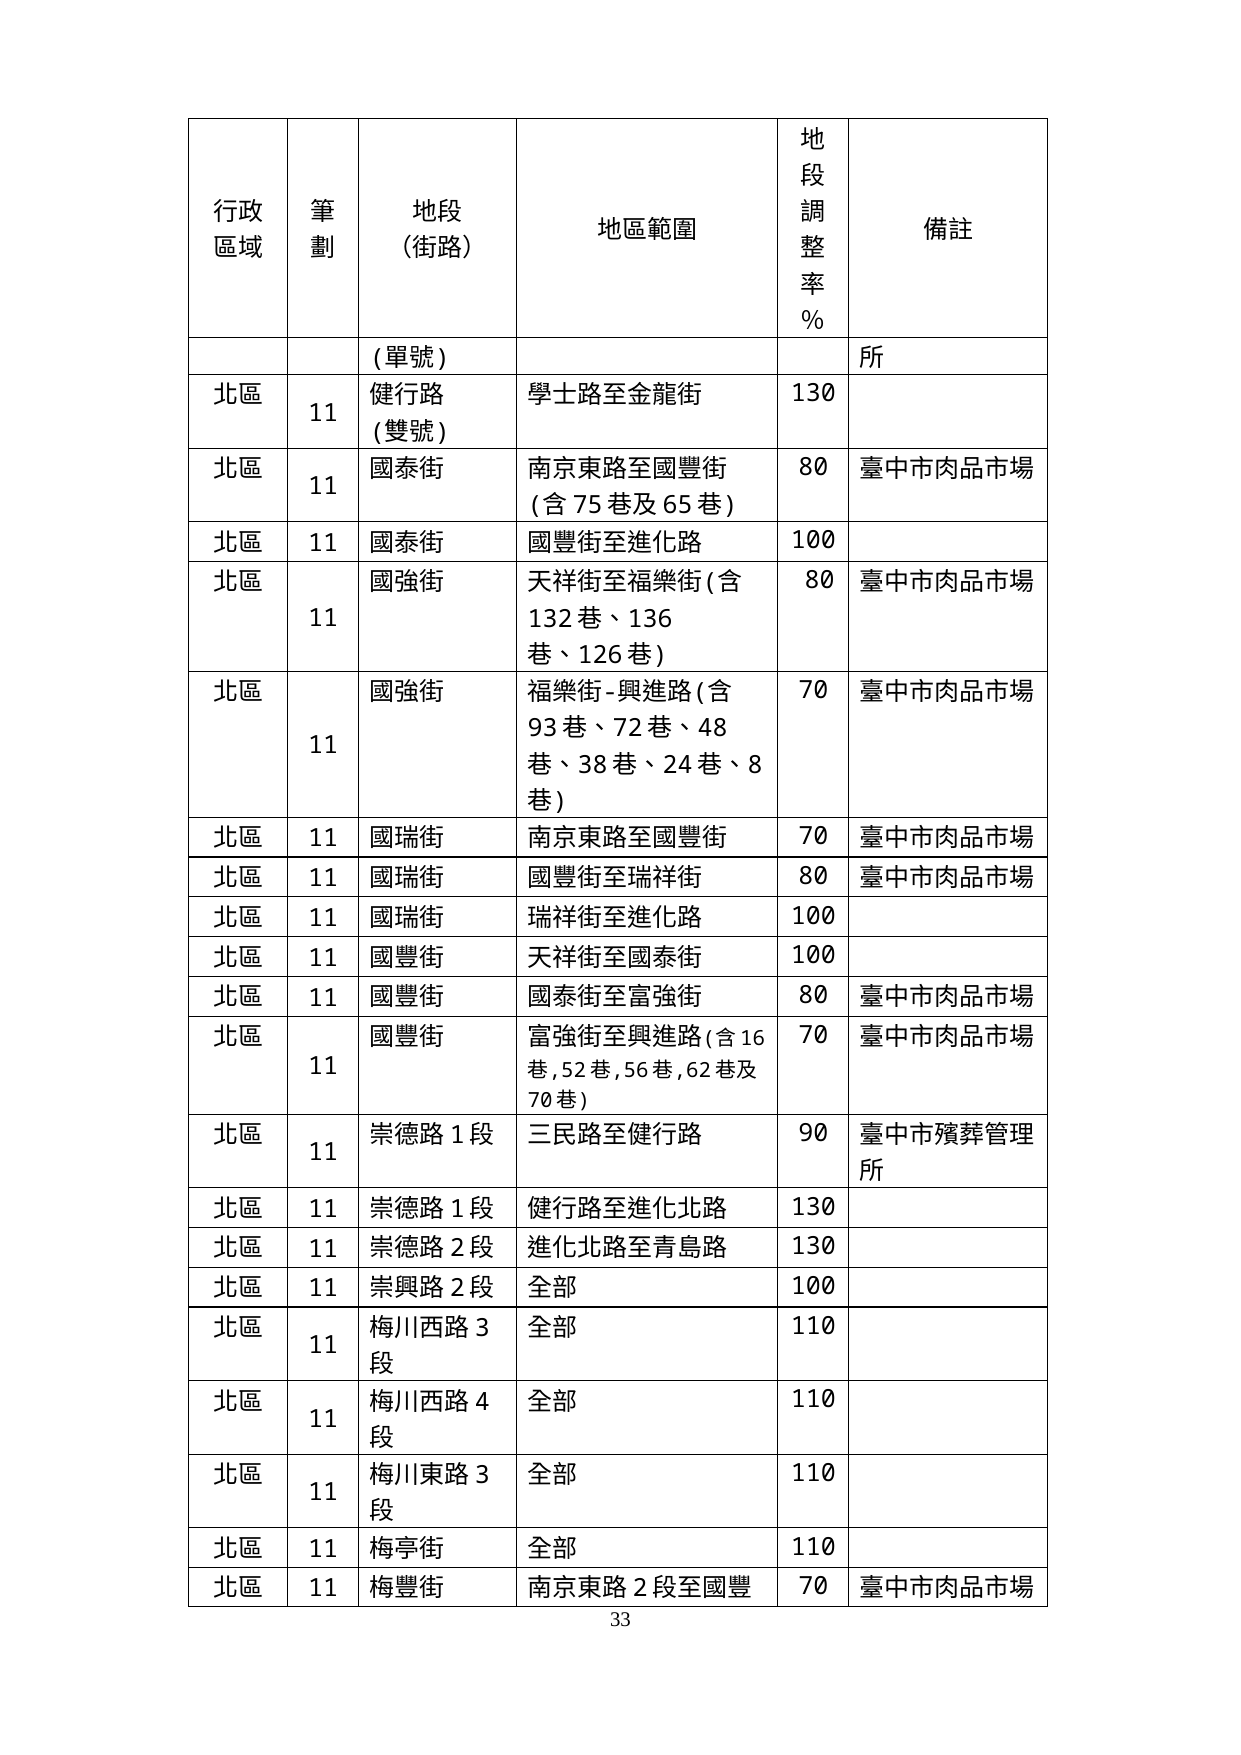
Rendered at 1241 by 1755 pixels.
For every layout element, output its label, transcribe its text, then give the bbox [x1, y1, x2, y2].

table_cell 110 [778, 1308, 848, 1380]
table_cell 11 [288, 1017, 358, 1113]
table_cell 健行路 (雙號) [359, 375, 516, 447]
table_cell [849, 937, 1047, 976]
table_cell 北區 [189, 1188, 287, 1227]
table_cell 130 [778, 1228, 848, 1267]
table_cell 11 [288, 522, 358, 561]
table_cell 北區 [189, 672, 287, 817]
table_cell 天祥街至福樂街(含132巷、136巷、126巷) [517, 562, 777, 671]
table_cell [849, 522, 1047, 561]
table_cell 11 [288, 672, 358, 817]
table_cell 北區 [189, 977, 287, 1016]
table_cell 100 [778, 1268, 848, 1306]
table_cell 梅亭街 [359, 1528, 516, 1567]
table_cell 國豐街 [359, 1017, 516, 1113]
table_cell 崇興路2段 [359, 1268, 516, 1306]
table_cell 全部 [517, 1268, 777, 1306]
table_cell 臺中市肉品市場 [849, 858, 1047, 896]
table_header 地區範圍 [517, 119, 777, 337]
table_cell [849, 1381, 1047, 1453]
table_cell 北區 [189, 1115, 287, 1187]
table_header 筆劃 [288, 119, 358, 337]
table_cell 北區 [189, 937, 287, 976]
table_cell [189, 338, 287, 374]
table_cell 國豐街 [359, 937, 516, 976]
table_cell 北區 [189, 562, 287, 671]
table_cell 北區 [189, 1228, 287, 1267]
table_cell 110 [778, 1455, 848, 1527]
table_cell 北區 [189, 1381, 287, 1453]
table_cell 11 [288, 1308, 358, 1380]
table_cell 11 [288, 897, 358, 936]
table_cell 100 [778, 897, 848, 936]
table_cell 梅川東路3段 [359, 1455, 516, 1527]
table_cell 崇德路2段 [359, 1228, 516, 1267]
table_cell 北區 [189, 1017, 287, 1113]
table_cell 臺中市肉品市場 [849, 1568, 1047, 1606]
table_cell 北區 [189, 1455, 287, 1527]
table_cell 福樂街-興進路(含93巷、72巷、48巷、38巷、24巷、8巷) [517, 672, 777, 817]
table_header 地段調整率％ [778, 119, 848, 337]
table_cell 北區 [189, 1308, 287, 1380]
table_cell 北區 [189, 897, 287, 936]
table_header 備註 [849, 119, 1047, 337]
table_cell 130 [778, 375, 848, 447]
table_cell 全部 [517, 1528, 777, 1567]
table_cell 臺中市肉品市場 [849, 977, 1047, 1016]
table_cell 臺中市肉品市場 [849, 672, 1047, 817]
table_cell 11 [288, 1381, 358, 1453]
table_cell 70 [778, 818, 848, 856]
table_cell 崇德路1段 [359, 1115, 516, 1187]
table_cell [849, 1528, 1047, 1567]
table_cell 臺中市殯葬管理所 [849, 1115, 1047, 1187]
table_cell 國豐街 [359, 977, 516, 1016]
table_cell 11 [288, 1188, 358, 1227]
table_cell 北區 [189, 1268, 287, 1306]
table_cell 學士路至金龍街 [517, 375, 777, 447]
table_cell 11 [288, 977, 358, 1016]
table_cell 70 [778, 672, 848, 817]
table_cell 崇德路1段 [359, 1188, 516, 1227]
table_cell 瑞祥街至進化路 [517, 897, 777, 936]
table_cell 南京東路至國豐街 [517, 818, 777, 856]
table_cell 11 [288, 858, 358, 896]
table_cell 富強街至興進路(含16巷,52巷,56巷,62巷及70巷) [517, 1017, 777, 1113]
table_cell 臺中市肉品市場 [849, 562, 1047, 671]
table_cell 70 [778, 1568, 848, 1606]
table_cell 梅川西路3段 [359, 1308, 516, 1380]
table_cell 所 [849, 338, 1047, 374]
table_cell 國豐街至進化路 [517, 522, 777, 561]
table_cell [288, 338, 358, 374]
table_cell 北區 [189, 858, 287, 896]
table_cell 國泰街 [359, 522, 516, 561]
table_cell 130 [778, 1188, 848, 1227]
table_cell 11 [288, 1568, 358, 1606]
table_cell 北區 [189, 449, 287, 521]
table_cell 11 [288, 1528, 358, 1567]
table_cell 11 [288, 449, 358, 521]
table_cell 11 [288, 818, 358, 856]
table_cell 北區 [189, 522, 287, 561]
table_cell 11 [288, 937, 358, 976]
table_cell 梅川西路4段 [359, 1381, 516, 1453]
table_cell 南京東路2段至國豐 [517, 1568, 777, 1606]
table_cell 國泰街 [359, 449, 516, 521]
table_cell [849, 1228, 1047, 1267]
table_cell 國瑞街 [359, 897, 516, 936]
table_cell 北區 [189, 818, 287, 856]
table_cell [849, 375, 1047, 447]
table_cell [849, 1455, 1047, 1527]
table_cell 80 [778, 977, 848, 1016]
table_cell 11 [288, 1228, 358, 1267]
table_cell 80 [778, 449, 848, 521]
table_cell 100 [778, 937, 848, 976]
table_cell [849, 897, 1047, 936]
table_cell 國強街 [359, 672, 516, 817]
table_cell 國強街 [359, 562, 516, 671]
table_cell [849, 1188, 1047, 1227]
table_cell 110 [778, 1381, 848, 1453]
table_cell 進化北路至青島路 [517, 1228, 777, 1267]
table_header 行政 區域 [189, 119, 287, 337]
table_cell 健行路至進化北路 [517, 1188, 777, 1227]
table_cell 11 [288, 1115, 358, 1187]
table_cell 國瑞街 [359, 818, 516, 856]
table_cell 11 [288, 562, 358, 671]
table_cell 天祥街至國泰街 [517, 937, 777, 976]
table_cell [778, 338, 848, 374]
table_cell 北區 [189, 1528, 287, 1567]
table_cell 90 [778, 1115, 848, 1187]
table_cell 70 [778, 1017, 848, 1113]
table_cell 80 [778, 858, 848, 896]
table_cell 梅豐街 [359, 1568, 516, 1606]
table_cell 全部 [517, 1308, 777, 1380]
table_cell 11 [288, 1268, 358, 1306]
table_cell 國瑞街 [359, 858, 516, 896]
table_cell 三民路至健行路 [517, 1115, 777, 1187]
table_cell 全部 [517, 1455, 777, 1527]
table_cell 80 [778, 562, 848, 671]
table_cell 11 [288, 1455, 358, 1527]
table_cell 臺中市肉品市場 [849, 449, 1047, 521]
table_cell 北區 [189, 1568, 287, 1606]
table_cell [849, 1308, 1047, 1380]
table_cell 100 [778, 522, 848, 561]
table_cell 110 [778, 1528, 848, 1567]
table_cell (單號) [359, 338, 516, 374]
table_cell 南京東路至國豐街(含75巷及65巷) [517, 449, 777, 521]
table_cell 11 [288, 375, 358, 447]
table_cell 臺中市肉品市場 [849, 818, 1047, 856]
table_cell [849, 1268, 1047, 1306]
table_cell 北區 [189, 375, 287, 447]
table_cell 臺中市肉品市場 [849, 1017, 1047, 1113]
table_cell 國泰街至富強街 [517, 977, 777, 1016]
table_cell [517, 338, 777, 374]
table_cell 國豐街至瑞祥街 [517, 858, 777, 896]
table_header 地段 （街路） [359, 119, 516, 337]
table_cell 全部 [517, 1381, 777, 1453]
